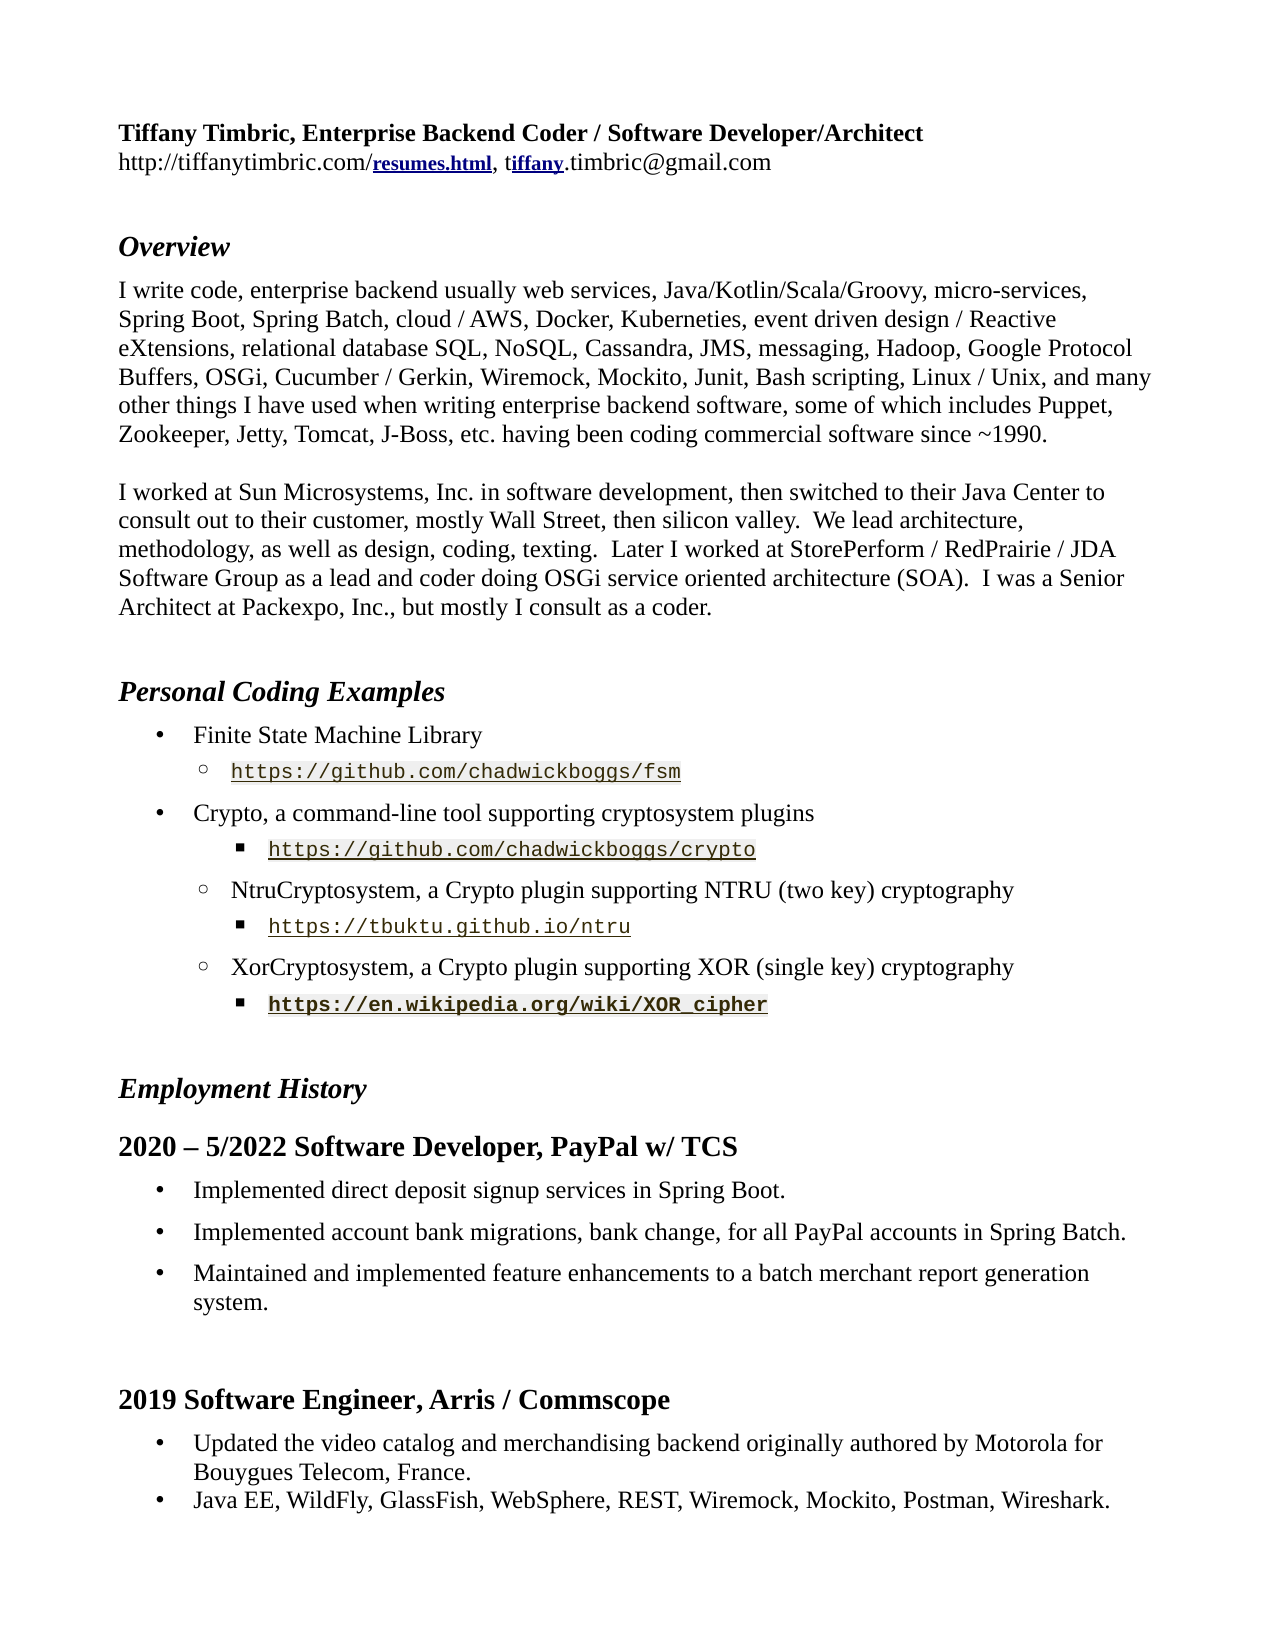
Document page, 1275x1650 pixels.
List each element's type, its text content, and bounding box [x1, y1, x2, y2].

subtitle 2019 Software Engineer, Arris / Commscope [118, 1382, 1157, 1415]
text I write code, enterprise backend usually web services, Java/Kotlin/Scala/Groovy, micro-services, Spring Boot, Spring Batch, cloud / AWS, Docker, Kuberneties, event driven design / Reactive eXtensions, relational database SQL, NoSQL, Cassandra, JMS, messaging, Hadoop, Google Protocol Buffers, OSGi, Cucumber / Gerkin, Wiremock, Mockito, Junit, Bash scripting, Linux / Unix, and many other things I have used when writing enterprise backend software, some of which includes Puppet, Zookeeper, Jetty, Tomcat, J-Boss, etc. having been coding commercial software since ~1990. [118, 275, 1157, 448]
subtitle Employment History [118, 1071, 1157, 1104]
list Finite State Machine Library [156, 720, 1157, 749]
list Implemented direct deposit signup services in Spring Boot. [156, 1176, 1157, 1204]
subtitle Personal Coding Examples [118, 674, 1157, 708]
list https://github.com/chadwickboggs/fsm [193, 761, 1157, 785]
list Maintained and implemented feature enhancements to a batch merchant report generation system. [156, 1258, 1157, 1316]
text I worked at Sun Microsystems, Inc. in software development, then switched to their Java Center to consult out to their customer, mostly Wall Street, then silicon valley. We lead architecture, methodology, as well as design, coding, texting. Later I worked at StorePerform / RedPrairie / JDA Software Group as a lead and coder doing OSGi service oriented architecture (SOA). I was a Senior Architect at Packexpo, Inc., but mostly I consult as a coder. [118, 477, 1157, 620]
list Java EE, WildFly, GlassFish, WebSphere, REST, Wiremock, Mockito, Postman, Wireshark. [156, 1485, 1157, 1514]
list NtruCryptosystem, a Crypto plugin supporting NTRU (two key) cryptography [193, 875, 1157, 904]
list Crypto, a command-line tool supporting cryptosystem plugins [156, 798, 1157, 826]
list https://github.com/chadwickboggs/crypto [231, 839, 1157, 862]
subtitle 2020 – 5/2022 Software Developer, PayPal w/ TCS [118, 1129, 1157, 1163]
list https://tbuktu.github.io/ntru [231, 916, 1157, 940]
list XorCryptosystem, a Crypto plugin supporting XOR (single key) cryptography [193, 952, 1157, 981]
list https://en.wikipedia.org/wiki/XOR_cipher [231, 994, 1157, 1046]
subtitle Overview [118, 229, 1157, 263]
list Updated the video catalog and merchandising backend originally authored by Motorola for Bouygues Telecom, France. [156, 1428, 1157, 1485]
list Implemented account bank migrations, bank change, for all PayPal accounts in Spring Batch. [156, 1217, 1157, 1246]
subtitle Tiffany Timbric, Enterprise Backend Coder / Software Developer/Architect http://tiffanytimbric.com/resumes.html, tiffany.timbric@gmail.com [118, 118, 1157, 176]
